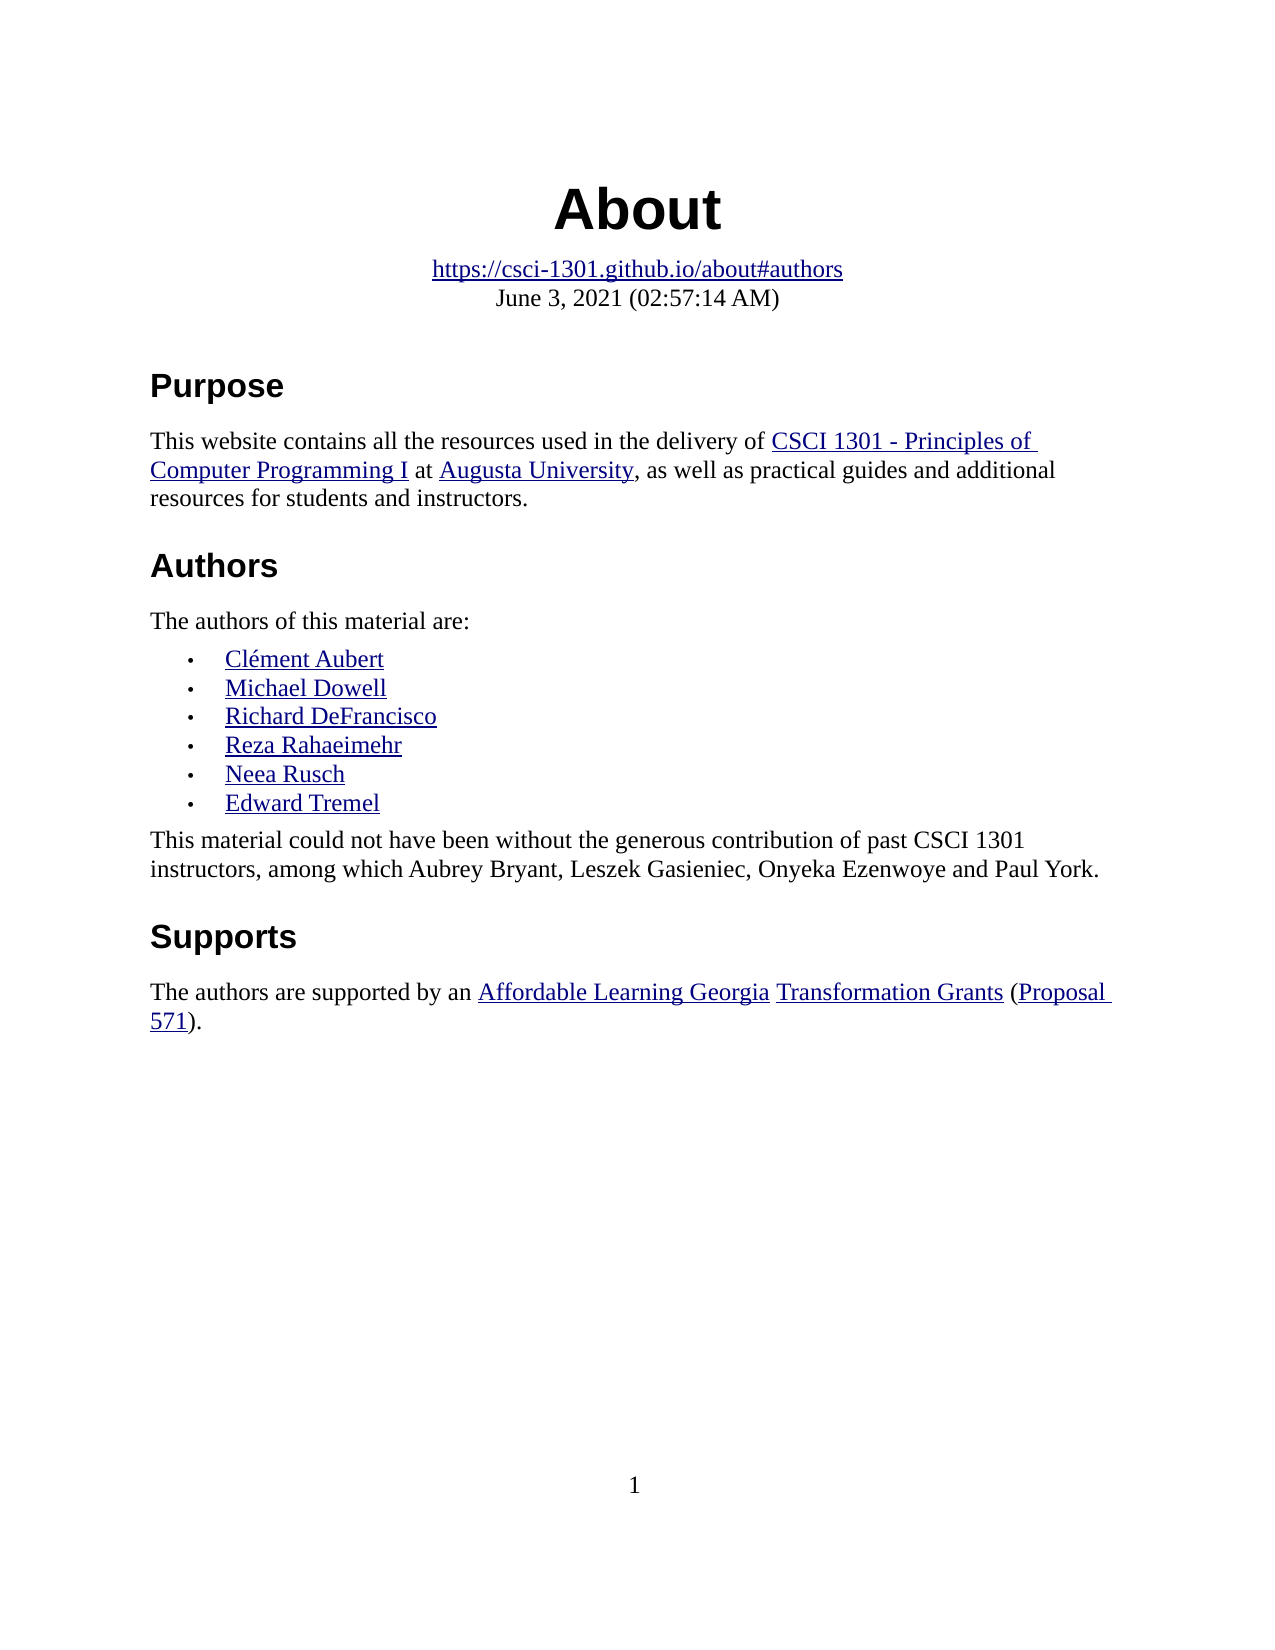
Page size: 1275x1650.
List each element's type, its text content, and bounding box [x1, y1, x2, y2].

text This material could not have been without the generous contribution of past CSCI 1301 instructors, among which Aubrey Bryant, Leszek Gasieniec, Onyeka Ezenwoye and Paul York. [150, 825, 1125, 883]
list Edward Tremel [187, 788, 1125, 816]
subtitle Purpose [150, 366, 1125, 404]
text June 3, 2021 (02:57:14 AM) [150, 283, 1125, 312]
title About [150, 175, 1125, 242]
list Neea Rusch [187, 759, 1125, 788]
subtitle Authors [150, 546, 1125, 585]
list Reza Rahaeimehr [187, 730, 1125, 759]
text This website contains all the resources used in the delivery of CSCI 1301 - Principles of Computer Programming I at Augusta University, as well as practical guides and additional resources for students and instructors. [150, 426, 1125, 512]
text The authors of this material are: [150, 606, 1125, 635]
subtitle Supports [150, 917, 1125, 956]
list Clément Aubert [187, 644, 1125, 673]
list Michael Dowell [187, 673, 1125, 701]
list Richard DeFrancisco [187, 701, 1125, 730]
text https://csci-1301.github.io/about#authors [150, 254, 1125, 283]
text The authors are supported by an Affordable Learning Georgia Transformation Grants (Proposal 571). [150, 977, 1125, 1034]
